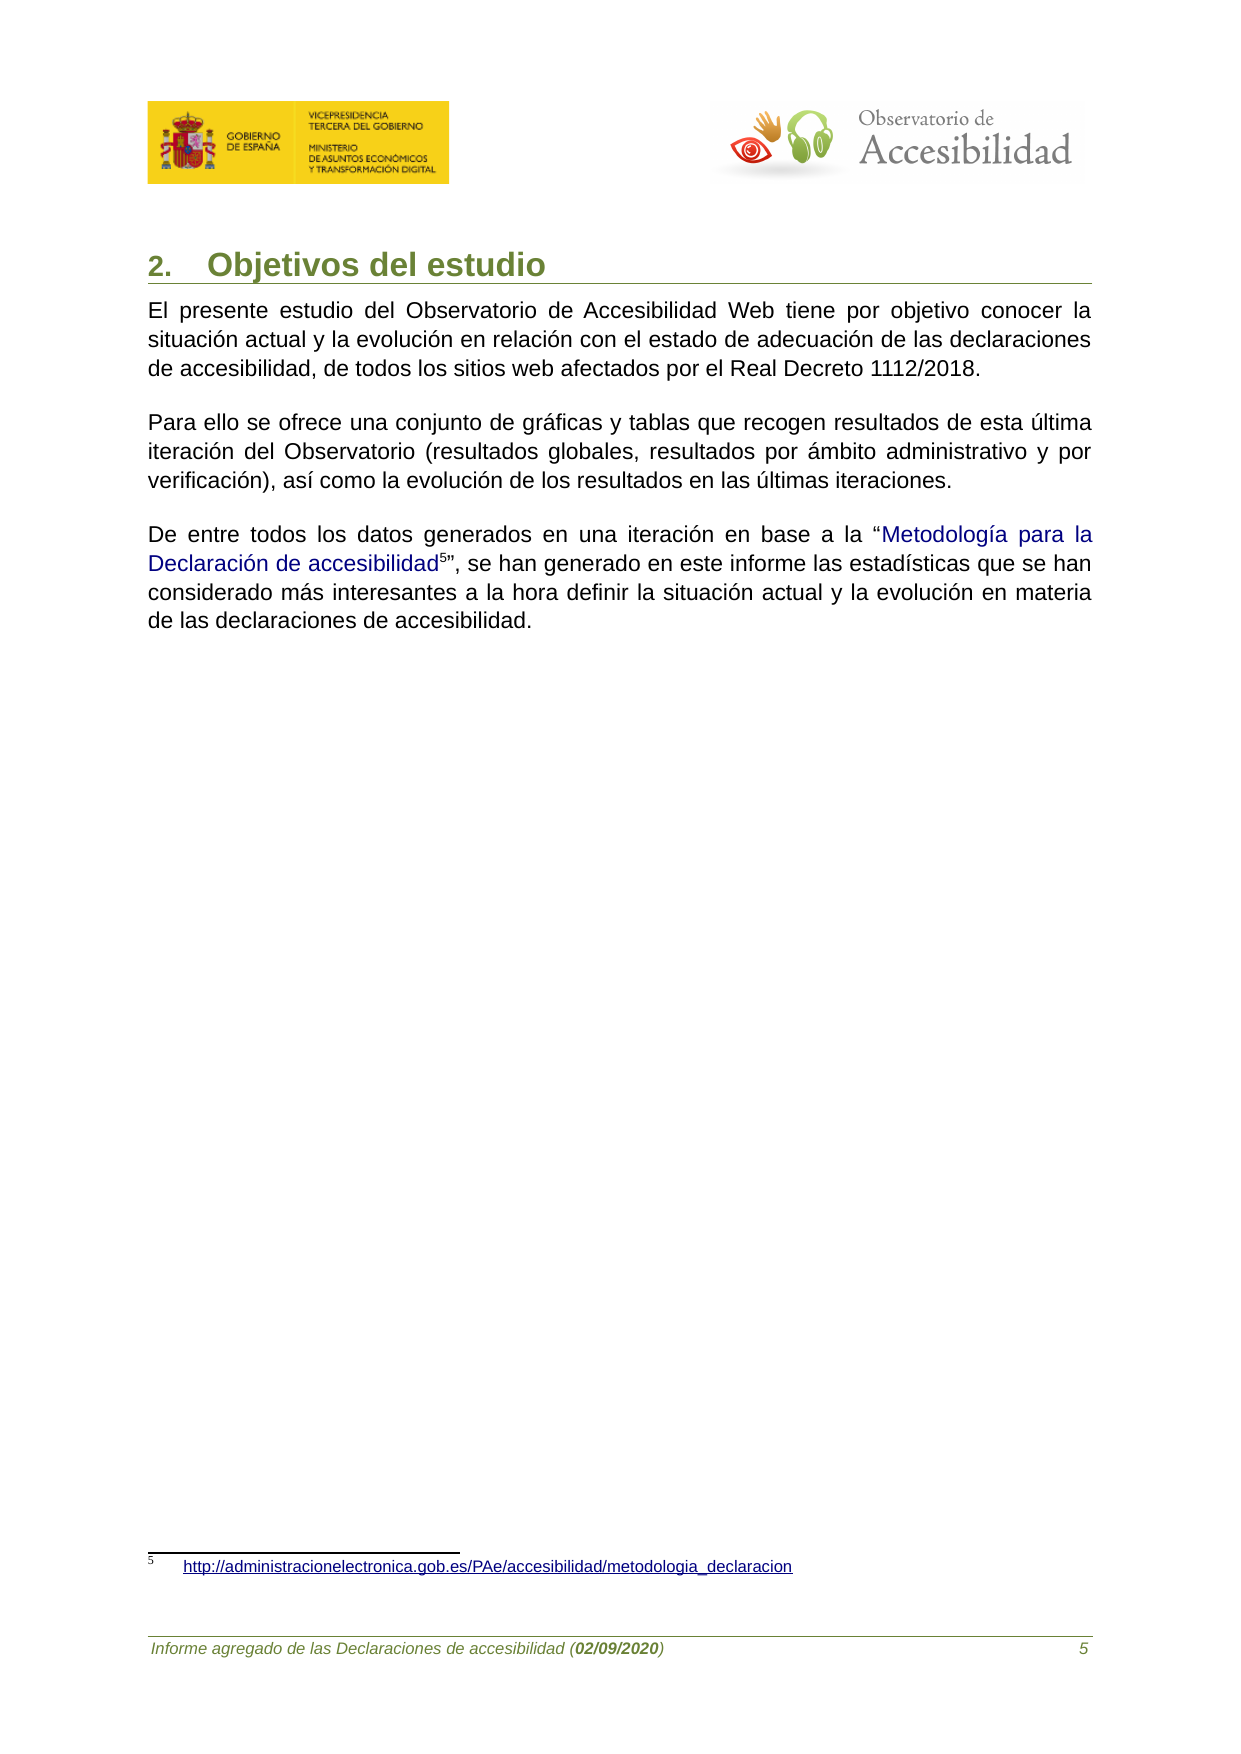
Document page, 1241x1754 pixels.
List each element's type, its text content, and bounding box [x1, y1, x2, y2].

text Para ello se ofrece una conjunto de gráficas y tablas que recogen resultados de esta última iteración del Observatorio (resultados globales, resultados por ámbito administrativo y por verificación), así como la evolución de los resultados en las últimas iteraciones. [148, 409, 1092, 493]
text De entre todos los datos generados en una iteración en base a la “Metodología para la Declaración de accesibilidad”, se han generado en este informe las estadísticas que se han considerado más interesantes a la hora definir la situación actual y la evolución en materia de las declaraciones de accesibilidad. [148, 521, 1092, 634]
text http://administracionelectronica.gob.es/PAe/accesibilidad/metodologia_declaracion [148, 1553, 1092, 1577]
picture [147, 101, 450, 184]
subtitle Objetivos del estudio [148, 245, 1092, 283]
text El presente estudio del Observatorio de Accesibilidad Web tiene por objetivo conocer la situación actual y la evolución en relación con el estado de adecuación de las declaraciones de accesibilidad, de todos los sitios web afectados por el Real Decreto 1112/2018. [148, 297, 1092, 381]
picture [710, 101, 1086, 184]
